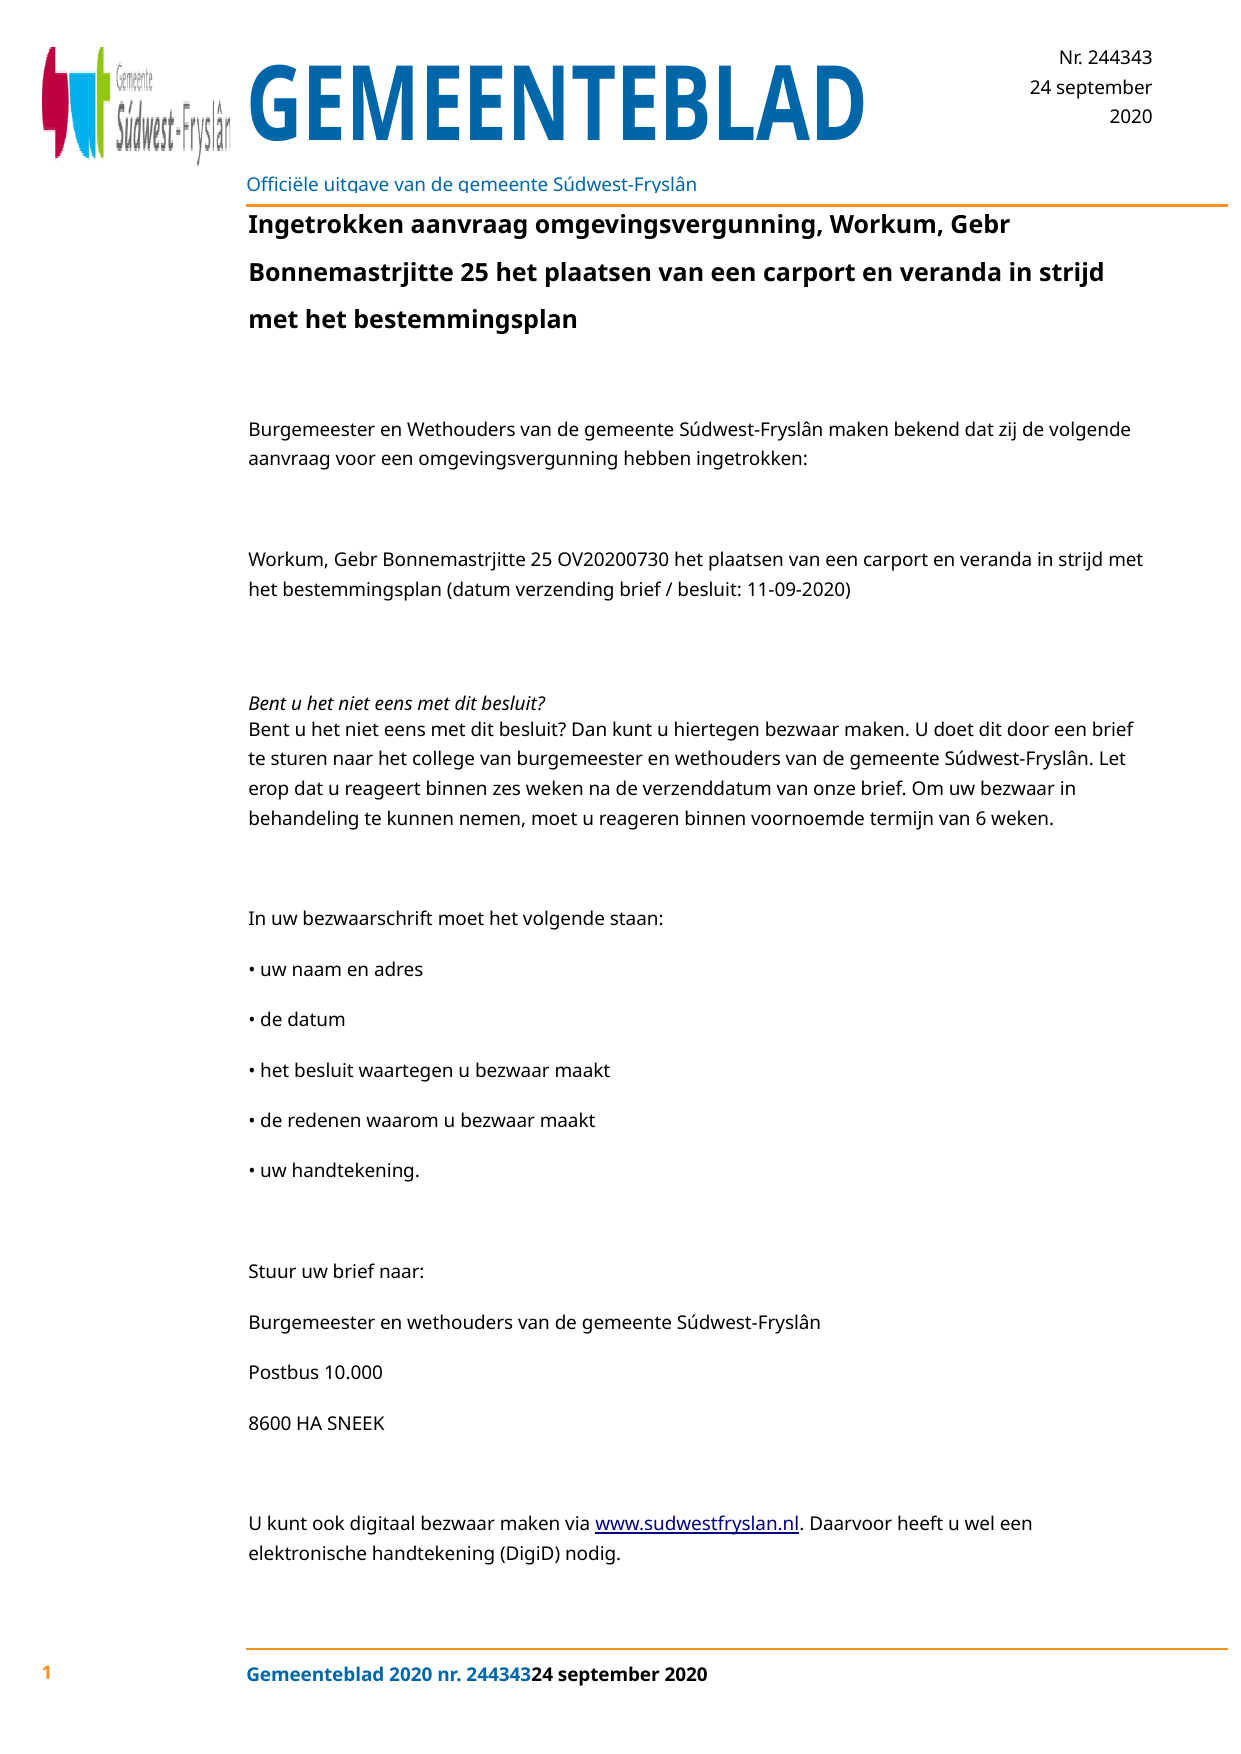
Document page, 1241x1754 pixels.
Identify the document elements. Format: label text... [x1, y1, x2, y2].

text • uw naam en adres [248, 956, 1152, 982]
text Postbus 10.000 [248, 1359, 1152, 1385]
text U kunt ook digitaal bezwaar maken via www.sudwestfryslan.nl. Daarvoor heeft u wel een elektronische handtekening (DigiD) nodig. [248, 1511, 1152, 1566]
text Burgemeester en Wethouders van de gemeente Súdwest-Fryslân maken bekend dat zij de volgende aanvraag voor een omgevingsvergunning hebben ingetrokken: [248, 416, 1152, 471]
text In uw bezwaarschrift moet het volgende staan: [248, 906, 1152, 931]
picture [41, 47, 231, 172]
text Stuur uw brief naar: [248, 1258, 1152, 1284]
text • uw handtekening. [248, 1158, 1152, 1183]
text • het besluit waartegen u bezwaar maakt [248, 1057, 1152, 1083]
text • de datum [248, 1006, 1152, 1032]
text Workum, Gebr Bonnemastrjitte 25 OV20200730 het plaatsen van een carport en veranda in strijd met het bestemmingsplan (datum verzending brief / besluit: 11-09-2020) [248, 546, 1152, 602]
text Burgemeester en wethouders van de gemeente Súdwest-Fryslân [248, 1309, 1152, 1335]
text Ingetrokken aanvraag omgevingsvergunning, Workum, Gebr Bonnemastrjitte 25 het plaatsen van een carport en veranda in strijd met het bestemmingsplan [248, 207, 1152, 336]
text 8600 HA SNEEK [248, 1410, 1152, 1436]
text • de redenen waarom u bezwaar maakt [248, 1107, 1152, 1133]
text Bent u het niet eens met dit besluit? Dan kunt u hiertegen bezwaar maken. U doet dit door een brief te sturen naar het college van burgemeester en wethouders van de gemeente Súdwest-Fryslân. Let erop dat u reageert binnen zes weken na de verzenddatum van onze brief. Om uw bezwaar in behandeling te kunnen nemen, moet u reageren binnen voornoemde termijn van 6 weken. [248, 716, 1152, 831]
text Bent u het niet eens met dit besluit? [248, 690, 1152, 716]
